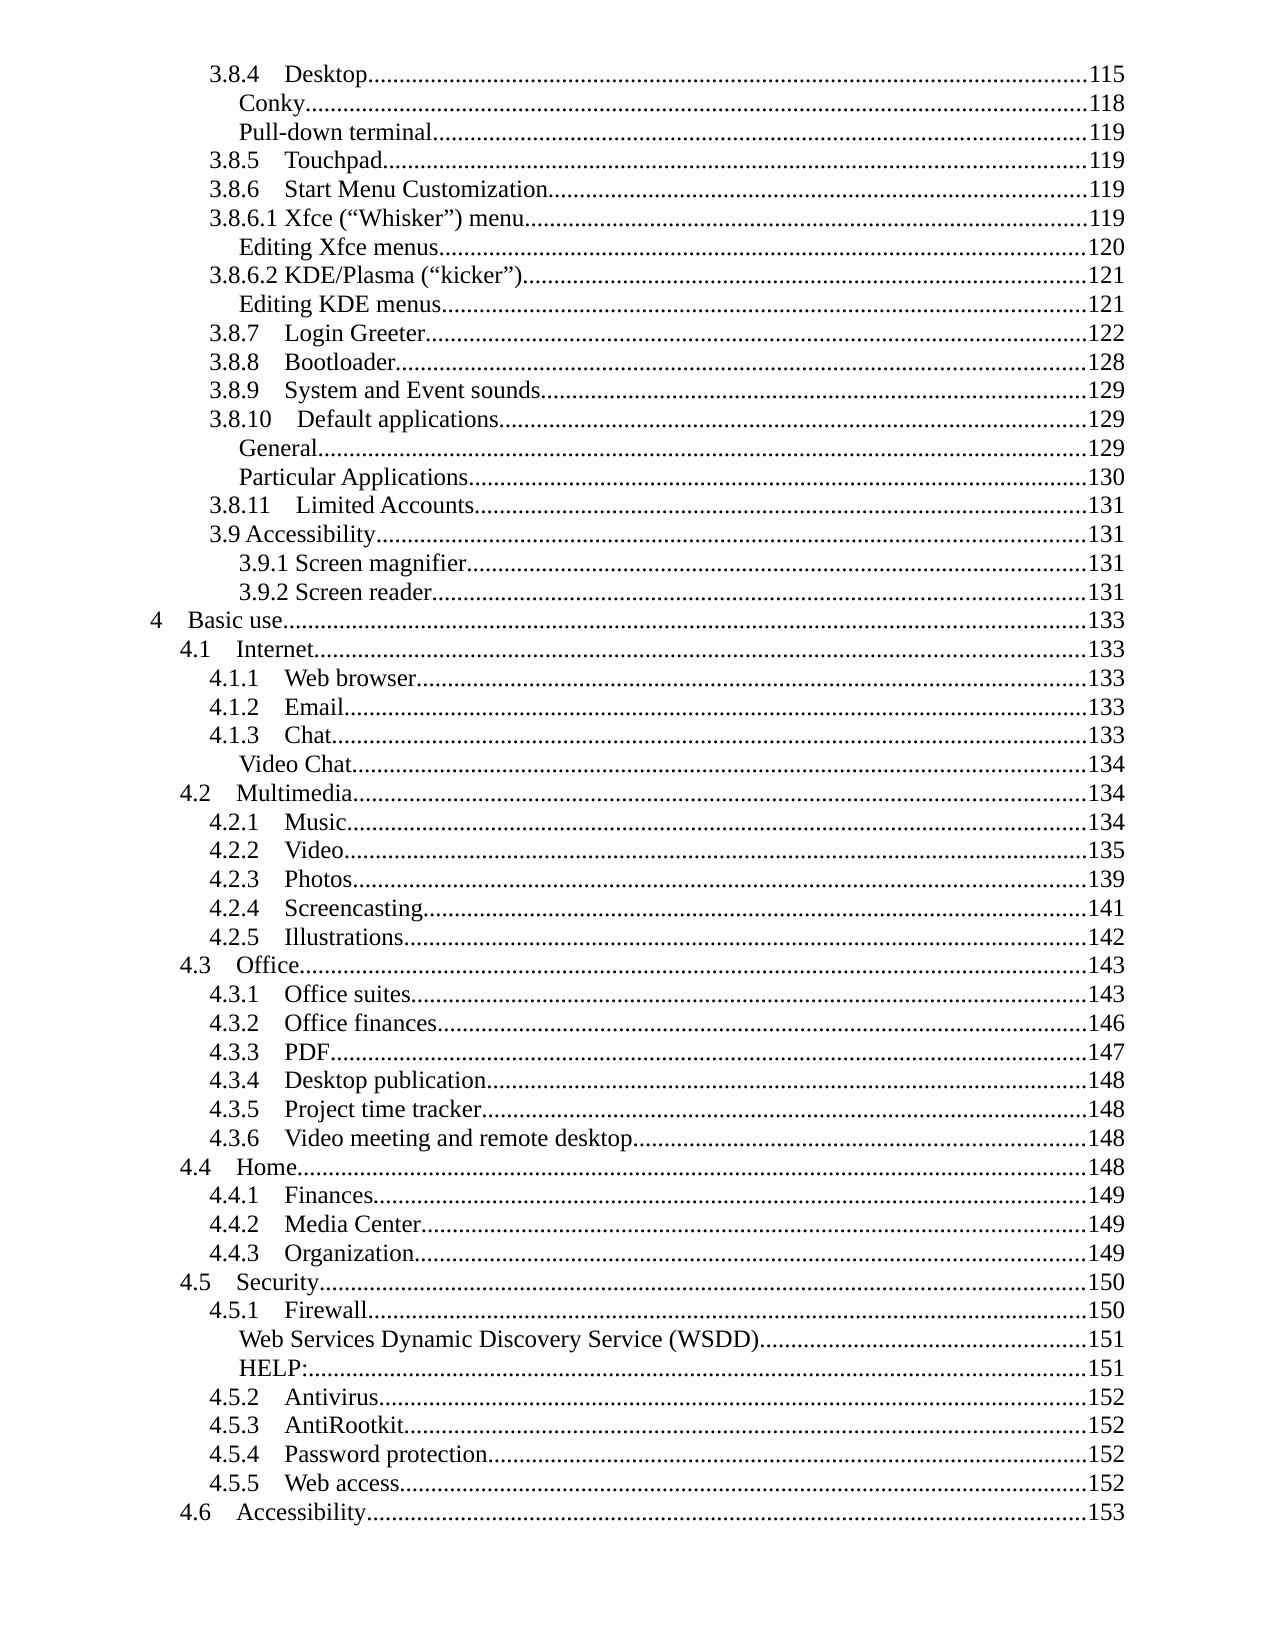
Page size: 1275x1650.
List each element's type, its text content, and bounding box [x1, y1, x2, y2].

text Video Chat 134 [238, 749, 1125, 778]
text Pull-down terminal 119 [238, 117, 1125, 145]
text 3.8.5 Touchpad 119 [209, 145, 1125, 174]
text 3.8.4 Desktop 115 [209, 59, 1125, 88]
text 4.4.3 Organization 149 [209, 1238, 1125, 1267]
text 3.8.10 Default applications 129 [209, 404, 1125, 433]
text 4.5.4 Password protection 152 [209, 1439, 1125, 1468]
text 4.5.2 Antivirus 152 [209, 1382, 1125, 1410]
text Editing KDE menus 121 [238, 289, 1125, 318]
text 3.8.8 Bootloader 128 [209, 347, 1125, 375]
text 4.4.1 Finances 149 [209, 1180, 1125, 1209]
text 3.8.9 System and Event sounds 129 [209, 375, 1125, 404]
text 4.2.5 Illustrations 142 [209, 922, 1125, 950]
text Web Services Dynamic Discovery Service (WSDD) 151 [238, 1324, 1125, 1353]
text Editing Xfce menus 120 [238, 232, 1125, 260]
text General 129 [238, 433, 1125, 462]
text 3.9 Accessibility 131 [209, 519, 1125, 548]
text 4.5.1 Firewall 150 [209, 1295, 1125, 1324]
text HELP: 151 [238, 1353, 1125, 1382]
text 4.4.2 Media Center 149 [209, 1209, 1125, 1238]
text 4.2.3 Photos 139 [209, 864, 1125, 893]
text 4.1.1 Web browser 133 [209, 663, 1125, 692]
text 4.2.4 Screencasting 141 [209, 893, 1125, 922]
text 4.3.4 Desktop publication 148 [209, 1065, 1125, 1094]
text 3.8.7 Login Greeter 122 [209, 318, 1125, 347]
text 4.3.2 Office finances 146 [209, 1008, 1125, 1037]
text Conky 118 [238, 88, 1125, 117]
text 3.9.1 Screen magnifier 131 [238, 548, 1125, 577]
text 3.8.6.2 KDE/Plasma (“kicker”) 121 [209, 260, 1125, 289]
text 4.3.1 Office suites 143 [209, 979, 1125, 1008]
text Particular Applications 130 [238, 462, 1125, 490]
text 4.3.5 Project time tracker 148 [209, 1094, 1125, 1123]
text 4.2.1 Music 134 [209, 807, 1125, 835]
text 4.3.3 PDF 147 [209, 1037, 1125, 1065]
text 4.5.5 Web access 152 [209, 1468, 1125, 1497]
text 4.1.3 Chat 133 [209, 720, 1125, 749]
text 3.9.2 Screen reader 131 [238, 577, 1125, 605]
text 4.5.3 AntiRootkit 152 [209, 1410, 1125, 1439]
text 3.8.11 Limited Accounts 131 [209, 490, 1125, 519]
text 4.2.2 Video 135 [209, 835, 1125, 864]
text 3.8.6 Start Menu Customization 119 [209, 174, 1125, 203]
text 4.1.2 Email 133 [209, 692, 1125, 720]
text 3.8.6.1 Xfce (“Whisker”) menu 119 [209, 203, 1125, 232]
text 4.3.6 Video meeting and remote desktop 148 [209, 1123, 1125, 1152]
